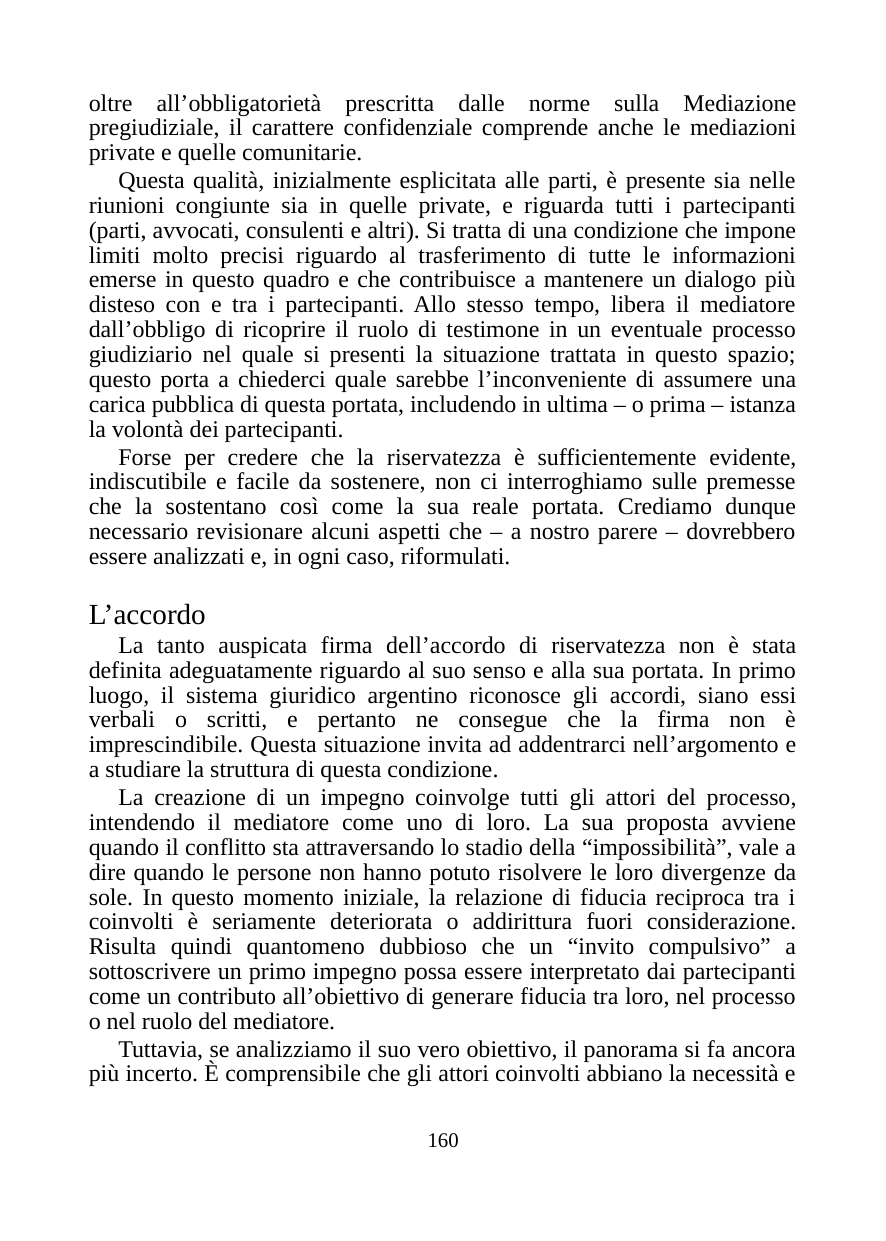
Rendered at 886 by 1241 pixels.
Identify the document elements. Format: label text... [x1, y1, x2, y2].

text La creazione di un impegno coinvolge tutti gli attori del processo, intendendo il mediatore come uno di loro. La sua proposta avviene quando il conflitto sta attraversando lo stadio della “impossibilità”, vale a dire quando le persone non hanno potuto risolvere le loro divergenze da sole. In questo momento iniziale, la relazione di fiducia reciproca tra i coinvolti è seriamente deteriorata o addirittura fuori considerazione. Risulta quindi quantomeno dubbioso che un “invito compulsivo” a sottoscrivere un primo impegno possa essere interpretato dai partecipanti come un contributo all’obiettivo di generare fiducia tra loro, nel processo o nel ruolo del mediatore. [88, 783, 797, 1034]
text oltre all’obbligatorietà prescritta dalle norme sulla Mediazione pregiudiziale, il carattere confidenziale comprende anche le mediazioni private e quelle comunitarie. [88, 88, 797, 166]
text Questa qualità, inizialmente esplicitata alle parti, è presente sia nelle riunioni congiunte sia in quelle private, e riguarda tutti i partecipanti (parti, avvocati, consulenti e altri). Si tratta di una condizione che impone limiti molto precisi riguardo al trasferimento di tutte le informazioni emerse in questo quadro e che contribuisce a mantenere un dialogo più disteso con e tra i partecipanti. Allo stesso tempo, libera il mediatore dall’obbligo di ricoprire il ruolo di testimone in un eventuale processo giudiziario nel quale si presenti la situazione trattata in questo spazio; questo porta a chiederci quale sarebbe l’inconveniente di assumere una carica pubblica di questa portata, includendo in ultima – o prima – istanza la volontà dei partecipanti. [88, 166, 797, 442]
text Tuttavia, se analizziamo il suo vero obiettivo, il panorama si fa ancora più incerto. È comprensibile che gli attori coinvolti abbiano la necessità e [88, 1034, 797, 1087]
text Forse per credere che la riservatezza è sufficientemente evidente, indiscutibile e facile da sostenere, non ci interroghiamo sulle premesse che la sostentano così come la sua reale portata. Crediamo dunque necessario revisionare alcuni aspetti che – a nostro parere – dovrebbero essere analizzati e, in ogni caso, riformulati. [88, 442, 797, 570]
text L’accordo [88, 597, 797, 631]
text La tanto auspicata firma dell’accordo di riservatezza non è stata definita adeguatamente riguardo al suo senso e alla sua portata. In primo luogo, il sistema giuridico argentino riconosce gli accordi, siano essi verbali o scritti, e pertanto ne consegue che la firma non è imprescindibile. Questa situazione invita ad addentrarci nell’argomento e a studiare la struttura di questa condizione. [88, 631, 797, 783]
